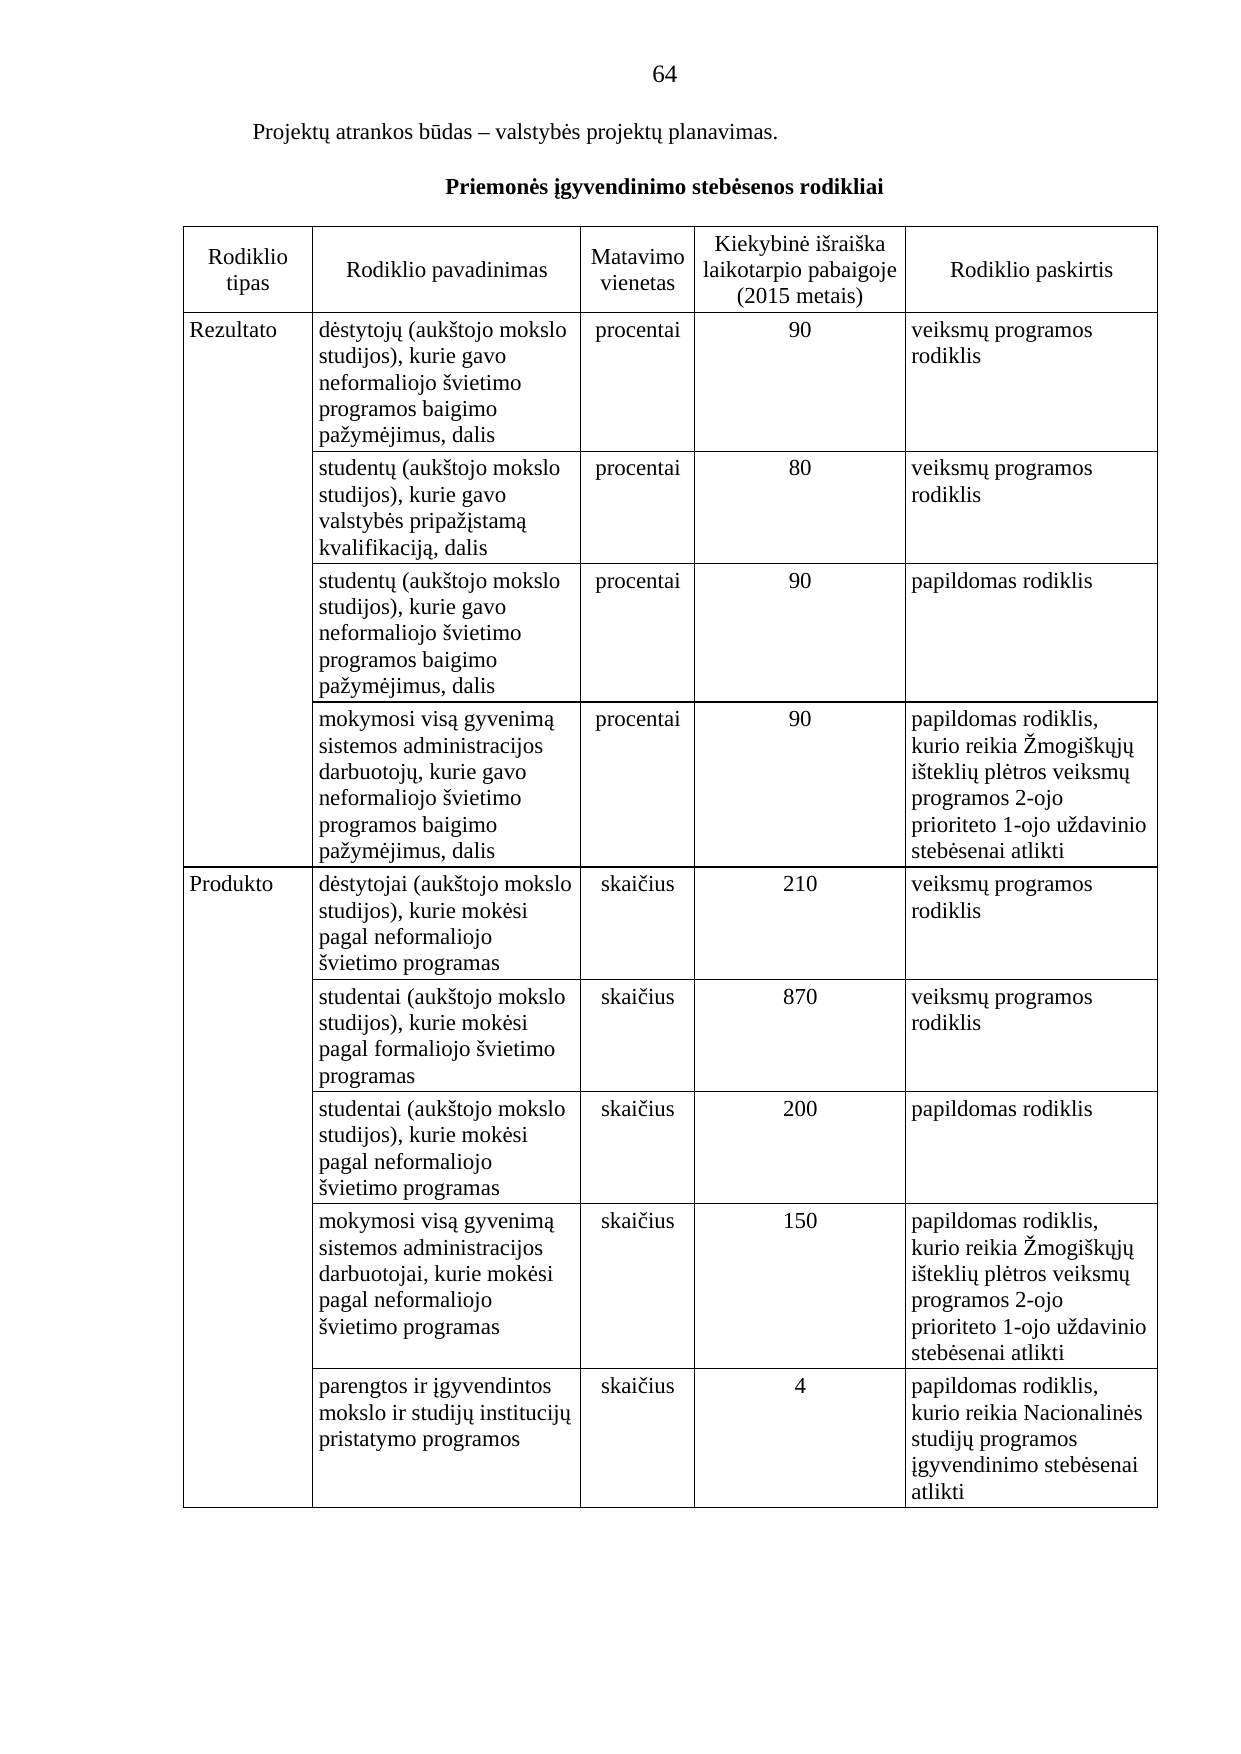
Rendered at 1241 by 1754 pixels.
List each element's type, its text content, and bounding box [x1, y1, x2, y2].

table_header Rodiklio paskirtis [906, 227, 1157, 312]
table_cell papildomas rodiklis, kurio reikia Žmogiškųjų išteklių plėtros veiksmų programos 2-ojo prioriteto 1-ojo uždavinio stebėsenai atlikti [906, 703, 1157, 866]
table_cell skaičius [581, 980, 694, 1091]
table_cell 90 [695, 703, 905, 866]
table_cell veiksmų programos rodiklis [906, 452, 1157, 563]
table_cell 150 [695, 1204, 905, 1368]
table_cell Produkto [184, 868, 312, 1507]
table_cell procentai [581, 703, 694, 866]
text Projektų atrankos būdas – valstybės projektų planavimas. [177, 118, 1152, 144]
table_cell skaičius [581, 868, 694, 979]
table_cell 200 [695, 1092, 905, 1203]
table_cell veiksmų programos rodiklis [906, 868, 1157, 979]
table_cell veiksmų programos rodiklis [906, 980, 1157, 1091]
table_header Rodiklio tipas [184, 227, 312, 312]
table_cell procentai [581, 313, 694, 451]
table_cell studentų (aukštojo mokslo studijos), kurie gavo neformaliojo švietimo programos baigimo pažymėjimus, dalis [313, 564, 580, 701]
table_cell procentai [581, 564, 694, 701]
table_cell 90 [695, 313, 905, 451]
table_cell parengtos ir įgyvendintos mokslo ir studijų institucijų pristatymo programos [313, 1369, 580, 1507]
table_cell mokymosi visą gyvenimą sistemos administracijos darbuotojai, kurie mokėsi pagal neformaliojo švietimo programas [313, 1204, 580, 1368]
table_cell studentų (aukštojo mokslo studijos), kurie gavo valstybės pripažįstamą kvalifikaciją, dalis [313, 452, 580, 563]
table_cell skaičius [581, 1204, 694, 1368]
table_cell dėstytojai (aukštojo mokslo studijos), kurie mokėsi pagal neformaliojo švietimo programas [313, 868, 580, 979]
table_cell papildomas rodiklis [906, 564, 1157, 701]
table_cell 80 [695, 452, 905, 563]
table_header Rodiklio pavadinimas [313, 227, 580, 312]
table_cell studentai (aukštojo mokslo studijos), kurie mokėsi pagal formaliojo švietimo programas [313, 980, 580, 1091]
table_cell Rezultato [184, 313, 312, 866]
table_cell skaičius [581, 1092, 694, 1203]
table_header Matavimo vienetas [581, 227, 694, 312]
table_cell procentai [581, 452, 694, 563]
table_cell 870 [695, 980, 905, 1091]
table_cell 4 [695, 1369, 905, 1507]
table_cell papildomas rodiklis, kurio reikia Žmogiškųjų išteklių plėtros veiksmų programos 2-ojo prioriteto 1-ojo uždavinio stebėsenai atlikti [906, 1204, 1157, 1368]
table_cell studentai (aukštojo mokslo studijos), kurie mokėsi pagal neformaliojo švietimo programas [313, 1092, 580, 1203]
table_cell dėstytojų (aukštojo mokslo studijos), kurie gavo neformaliojo švietimo programos baigimo pažymėjimus, dalis [313, 313, 580, 451]
table_cell mokymosi visą gyvenimą sistemos administracijos darbuotojų, kurie gavo neformaliojo švietimo programos baigimo pažymėjimus, dalis [313, 703, 580, 866]
table_cell veiksmų programos rodiklis [906, 313, 1157, 451]
table_cell 210 [695, 868, 905, 979]
table_cell 90 [695, 564, 905, 701]
table_cell papildomas rodiklis [906, 1092, 1157, 1203]
table_cell skaičius [581, 1369, 694, 1507]
table_cell papildomas rodiklis, kurio reikia Nacionalinės studijų programos įgyvendinimo stebėsenai atlikti [906, 1369, 1157, 1507]
text Priemonės įgyvendinimo stebėsenos rodikliai [177, 173, 1152, 199]
table_header Kiekybinė išraiška laikotarpio pabaigoje (2015 metais) [695, 227, 905, 312]
